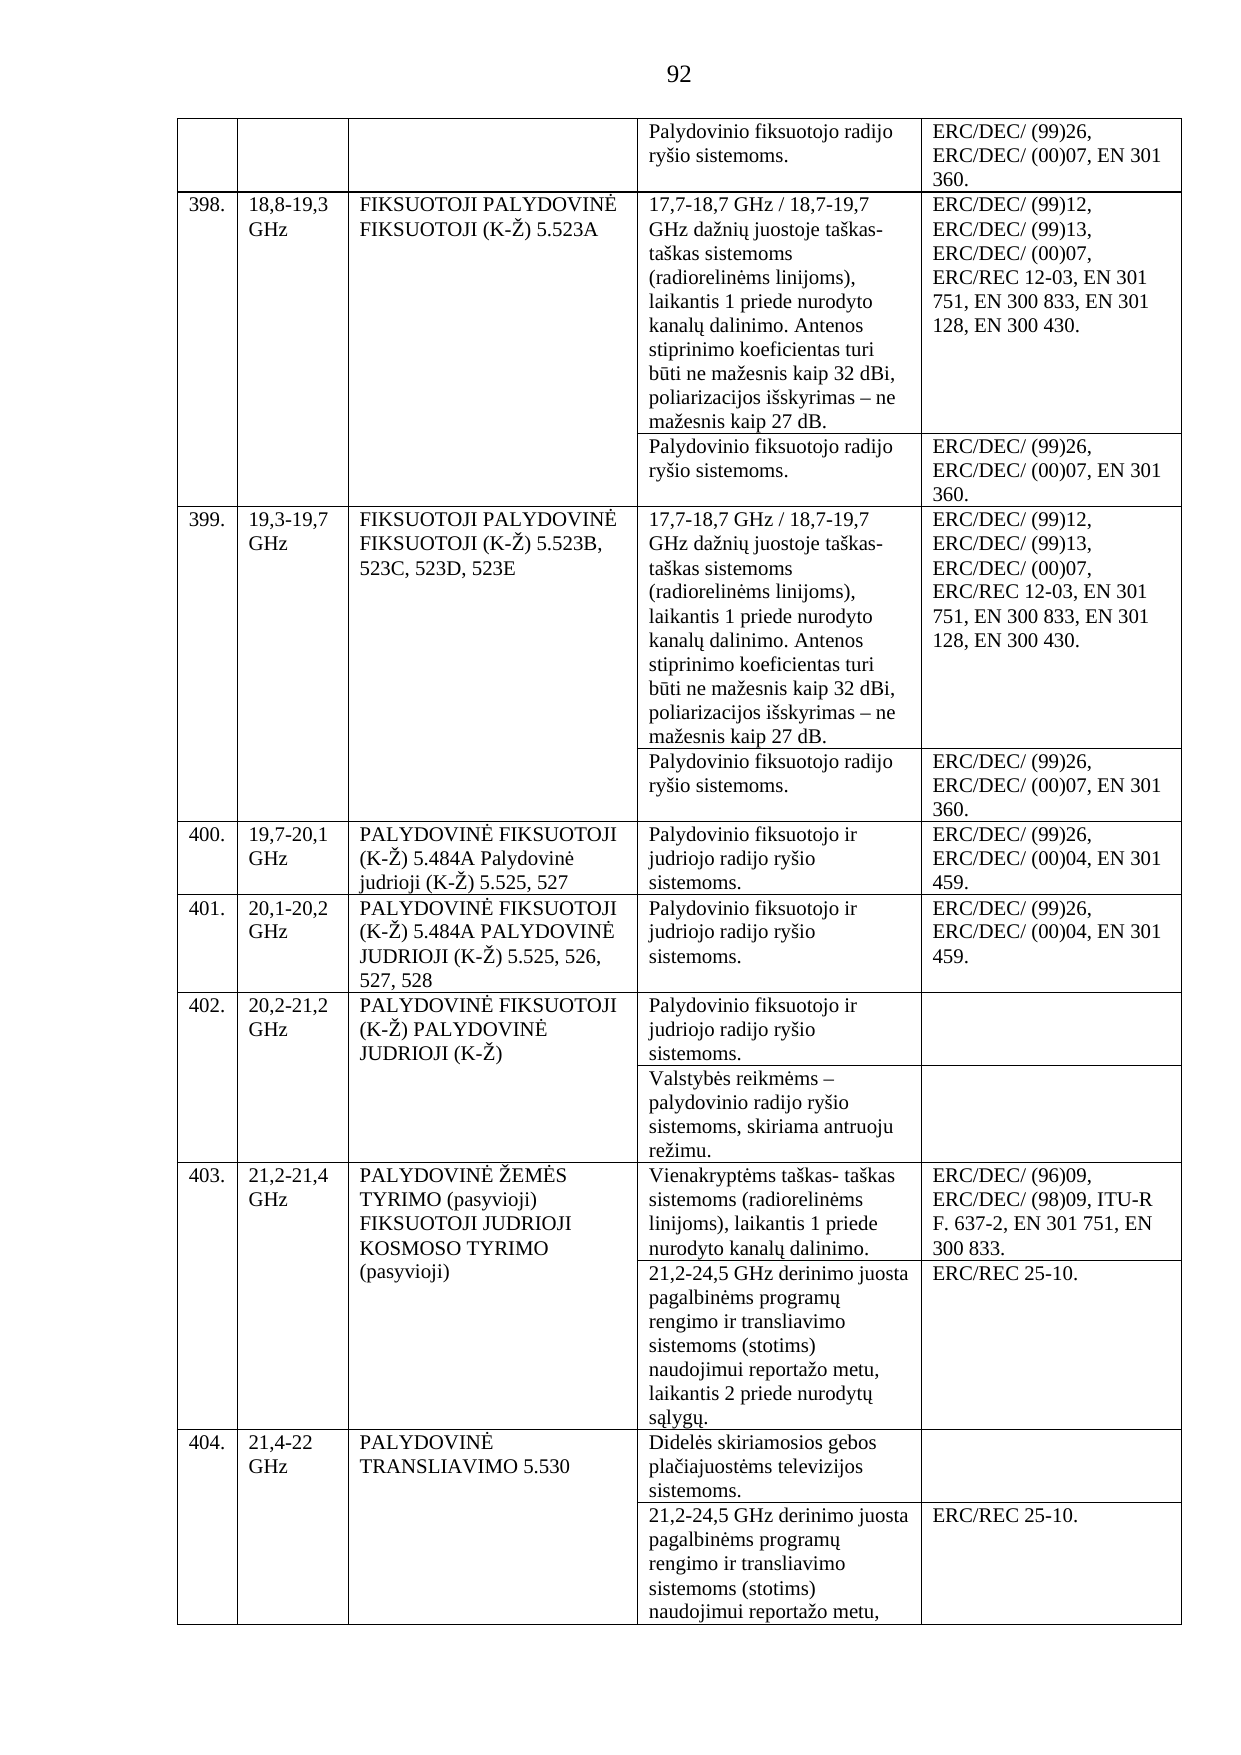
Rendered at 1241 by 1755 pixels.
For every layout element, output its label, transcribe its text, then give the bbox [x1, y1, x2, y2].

table_cell 17,7-18,7 GHz / 18,7-19,7 GHz dažnių juostoje taškas- taškas sistemoms (radiorelinėms linijoms), laikantis 1 priede nurodyto kanalų dalinimo. Antenos stiprinimo koeficientas turi būti ne mažesnis kaip 32 dBi, poliarizacijos išskyrimas – ne mažesnis kaip 27 dB. [638, 507, 921, 748]
table_cell 399. [178, 507, 237, 821]
table_cell ERC/REC 25-10. [922, 1503, 1181, 1623]
table_cell [238, 119, 348, 191]
table_cell 17,7-18,7 GHz / 18,7-19,7 GHz dažnių juostoje taškas- taškas sistemoms (radiorelinėms linijoms), laikantis 1 priede nurodyto kanalų dalinimo. Antenos stiprinimo koeficientas turi būti ne mažesnis kaip 32 dBi, poliarizacijos išskyrimas – ne mažesnis kaip 27 dB. [638, 193, 921, 433]
table_cell 400. [178, 822, 237, 894]
table_cell ERC/DEC/ (99)26, ERC/DEC/ (00)07, EN 301 360. [922, 749, 1181, 821]
table_cell Palydovinio fiksuotojo radijo ryšio sistemoms. [638, 434, 921, 506]
table_cell PALYDOVINĖ ŽEMĖS TYRIMO (pasyvioji) FIKSUOTOJI JUDRIOJI KOSMOSO TYRIMO (pasyvioji) [349, 1163, 637, 1429]
table_cell ERC/DEC/ (99)12, ERC/DEC/ (99)13, ERC/DEC/ (00)07, ERC/REC 12-03, EN 301 751, EN 300 833, EN 301 128, EN 300 430. [922, 193, 1181, 433]
table_cell Palydovinio fiksuotojo ir judriojo radijo ryšio sistemoms. [638, 993, 921, 1065]
table_cell [922, 1430, 1181, 1502]
table_cell Palydovinio fiksuotojo ir judriojo radijo ryšio sistemoms. [638, 895, 921, 992]
table_cell [178, 119, 237, 191]
table_cell PALYDOVINĖ FIKSUOTOJI (K-Ž) PALYDOVINĖ JUDRIOJI (K-Ž) [349, 993, 637, 1162]
table_cell ERC/DEC/ (99)26, ERC/DEC/ (00)07, EN 301 360. [922, 119, 1181, 191]
table_cell Vienakryptėms taškas- taškas sistemoms (radiorelinėms linijoms), laikantis 1 priede nurodyto kanalų dalinimo. [638, 1163, 921, 1259]
table_cell ERC/REC 25-10. [922, 1261, 1181, 1429]
table_cell 404. [178, 1430, 237, 1623]
table_cell PALYDOVINĖ FIKSUOTOJI (K-Ž) 5.484A Palydovinė judrioji (K-Ž) 5.525, 527 [349, 822, 637, 894]
table_cell 398. [178, 193, 237, 506]
table_cell Palydovinio fiksuotojo radijo ryšio sistemoms. [638, 749, 921, 821]
table_cell 19,3-19,7 GHz [238, 507, 348, 821]
table_cell 401. [178, 895, 237, 992]
table_cell 20,1-20,2 GHz [238, 895, 348, 992]
table_cell 19,7-20,1 GHz [238, 822, 348, 894]
table_cell PALYDOVINĖ FIKSUOTOJI (K-Ž) 5.484A PALYDOVINĖ JUDRIOJI (K-Ž) 5.525, 526, 527, 528 [349, 895, 637, 992]
table_cell Didelės skiriamosios gebos plačiajuostėms televizijos sistemoms. [638, 1430, 921, 1502]
table_cell ERC/DEC/ (99)12, ERC/DEC/ (99)13, ERC/DEC/ (00)07, ERC/REC 12-03, EN 301 751, EN 300 833, EN 301 128, EN 300 430. [922, 507, 1181, 748]
table_cell PALYDOVINĖ TRANSLIAVIMO 5.530 [349, 1430, 637, 1623]
table_cell ERC/DEC/ (99)26, ERC/DEC/ (00)07, EN 301 360. [922, 434, 1181, 506]
table_cell FIKSUOTOJI PALYDOVINĖ FIKSUOTOJI (K-Ž) 5.523B, 523C, 523D, 523E [349, 507, 637, 821]
table_cell 18,8-19,3 GHz [238, 193, 348, 506]
table_cell 402. [178, 993, 237, 1162]
table_cell [349, 119, 637, 191]
table_cell 403. [178, 1163, 237, 1429]
table_cell 21,2-21,4 GHz [238, 1163, 348, 1429]
table_cell 21,2-24,5 GHz derinimo juosta pagalbinėms programų rengimo ir transliavimo sistemoms (stotims) naudojimui reportažo metu, laikantis 2 priede nurodytų sąlygų. [638, 1261, 921, 1429]
table_cell ERC/DEC/ (96)09, ERC/DEC/ (98)09, ITU-R F. 637-2, EN 301 751, EN 300 833. [922, 1163, 1181, 1259]
table_cell Valstybės reikmėms – palydovinio radijo ryšio sistemoms, skiriama antruoju režimu. [638, 1066, 921, 1162]
table_cell Palydovinio fiksuotojo ir judriojo radijo ryšio sistemoms. [638, 822, 921, 894]
table_cell FIKSUOTOJI PALYDOVINĖ FIKSUOTOJI (K-Ž) 5.523A [349, 193, 637, 506]
table_cell Palydovinio fiksuotojo radijo ryšio sistemoms. [638, 119, 921, 191]
table_cell [922, 1066, 1181, 1162]
table_cell 21,2-24,5 GHz derinimo juosta pagalbinėms programų rengimo ir transliavimo sistemoms (stotims) naudojimui reportažo metu, [638, 1503, 921, 1623]
table_cell ERC/DEC/ (99)26, ERC/DEC/ (00)04, EN 301 459. [922, 822, 1181, 894]
table_cell 20,2-21,2 GHz [238, 993, 348, 1162]
table_cell [922, 993, 1181, 1065]
table_cell ERC/DEC/ (99)26, ERC/DEC/ (00)04, EN 301 459. [922, 895, 1181, 992]
table_cell 21,4-22 GHz [238, 1430, 348, 1623]
